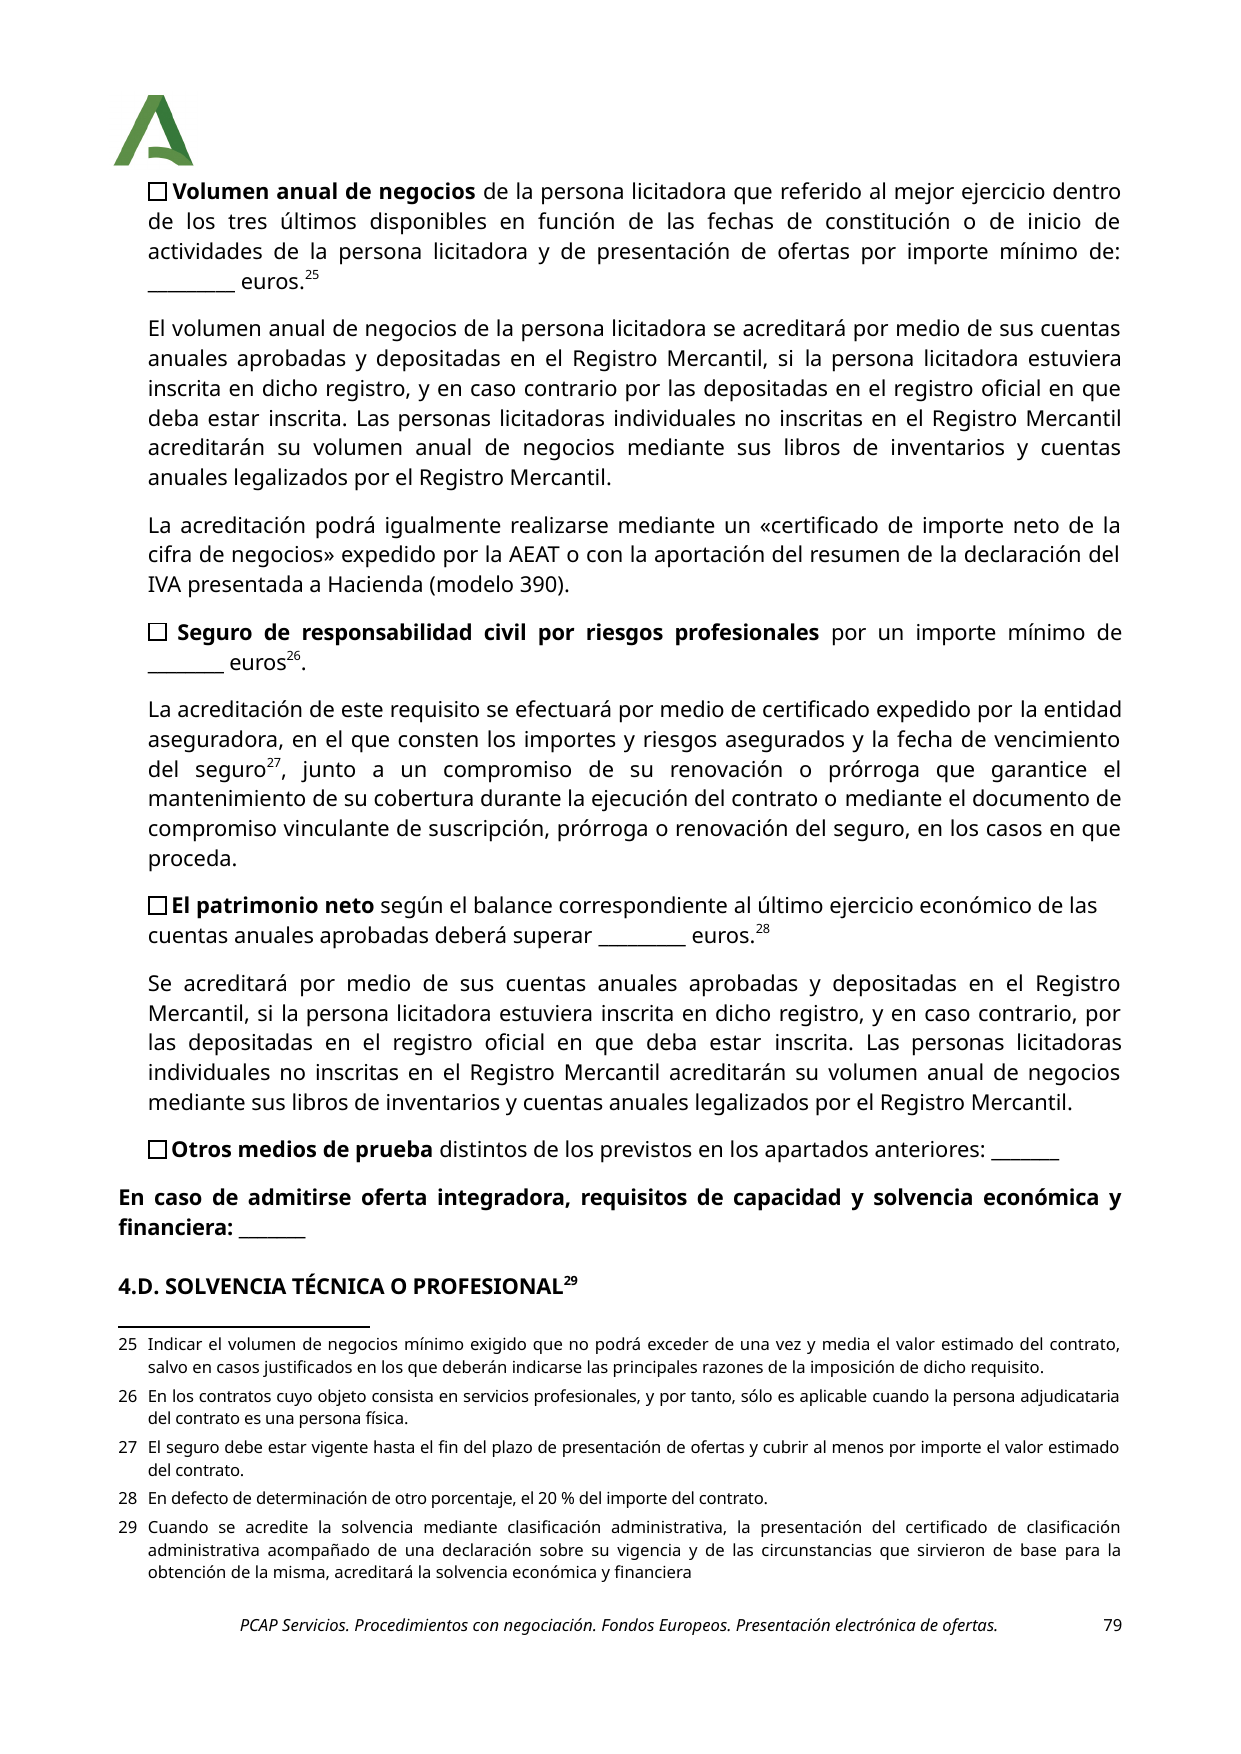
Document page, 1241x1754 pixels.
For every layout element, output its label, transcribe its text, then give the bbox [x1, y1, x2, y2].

text La acreditación de este requisito se efectuará por medio de certificado expedido por la entidad aseguradora, en el que consten los importes y riesgos asegurados y la fecha de vencimiento del seguro, junto a un compromiso de su renovación o prórroga que garantice el mantenimiento de su cobertura durante la ejecución del contrato o mediante el documento de compromiso vinculante de suscripción, prórroga o renovación del seguro, en los casos en que proceda. [148, 694, 1122, 873]
text La acreditación podrá igualmente realizarse mediante un «certificado de importe neto de la cifra de negocios» expedido por la AEAT o con la aportación del resumen de la declaración del IVA presentada a Hacienda (modelo 390). [148, 510, 1122, 599]
text El patrimonio neto según el balance correspondiente al último ejercicio económico de las cuentas anuales aprobadas deberá superar _________ euros. [148, 891, 1122, 950]
text Otros medios de prueba distintos de los previstos en los apartados anteriores: _______ [148, 1134, 1122, 1164]
text Volumen anual de negocios de la persona licitadora que referido al mejor ejercicio dentro de los tres últimos disponibles en función de las fechas de constitución o de inicio de actividades de la persona licitadora y de presentación de ofertas por importe mínimo de: _________ euros. [148, 176, 1122, 296]
text Se acreditará por medio de sus cuentas anuales aprobadas y depositadas en el Registro Mercantil, si la persona licitadora estuviera inscrita en dicho registro, y en caso contrario, por las depositadas en el registro oficial en que deba estar inscrita. Las personas licitadoras individuales no inscritas en el Registro Mercantil acreditarán su volumen anual de negocios mediante sus libros de inventarios y cuentas anuales legalizados por el Registro Mercantil. [148, 968, 1122, 1117]
text En defecto de determinación de otro porcentaje, el 20 % del importe del contrato. [118, 1487, 1122, 1509]
text El volumen anual de negocios de la persona licitadora se acreditará por medio de sus cuentas anuales aprobadas y depositadas en el Registro Mercantil, si la persona licitadora estuviera inscrita en dicho registro, y en caso contrario por las depositadas en el registro oficial en que deba estar inscrita. Las personas licitadoras individuales no inscritas en el Registro Mercantil acreditarán su volumen anual de negocios mediante sus libros de inventarios y cuentas anuales legalizados por el Registro Mercantil. [148, 313, 1122, 492]
text Seguro de responsabilidad civil por riesgos profesionales por un importe mínimo de ________ euros. [148, 617, 1122, 676]
text Cuando se acredite la solvencia mediante clasificación administrativa, la presentación del certificado de clasificación administrativa acompañado de una declaración sobre su vigencia y de las circunstancias que sirvieron de base para la obtención de la misma, acreditará la solvencia económica y financiera [118, 1516, 1122, 1584]
text El seguro debe estar vigente hasta el fin del plazo de presentación de ofertas y cubrir al menos por importe el valor estimado del contrato. [118, 1436, 1122, 1481]
text En caso de admitirse oferta integradora, requisitos de capacidad y solvencia económica y financiera: _______ [118, 1182, 1122, 1242]
text En los contratos cuyo objeto consista en servicios profesionales, y por tanto, sólo es aplicable cuando la persona adjudicataria del contrato es una persona física. [118, 1384, 1122, 1429]
text 4.D. SOLVENCIA TÉCNICA O PROFESIONAL [118, 1271, 1122, 1301]
picture [109, 91, 198, 170]
text Indicar el volumen de negocios mínimo exigido que no podrá exceder de una vez y media el valor estimado del contrato, salvo en casos justificados en los que deberán indicarse las principales razones de la imposición de dicho requisito. [118, 1333, 1122, 1378]
